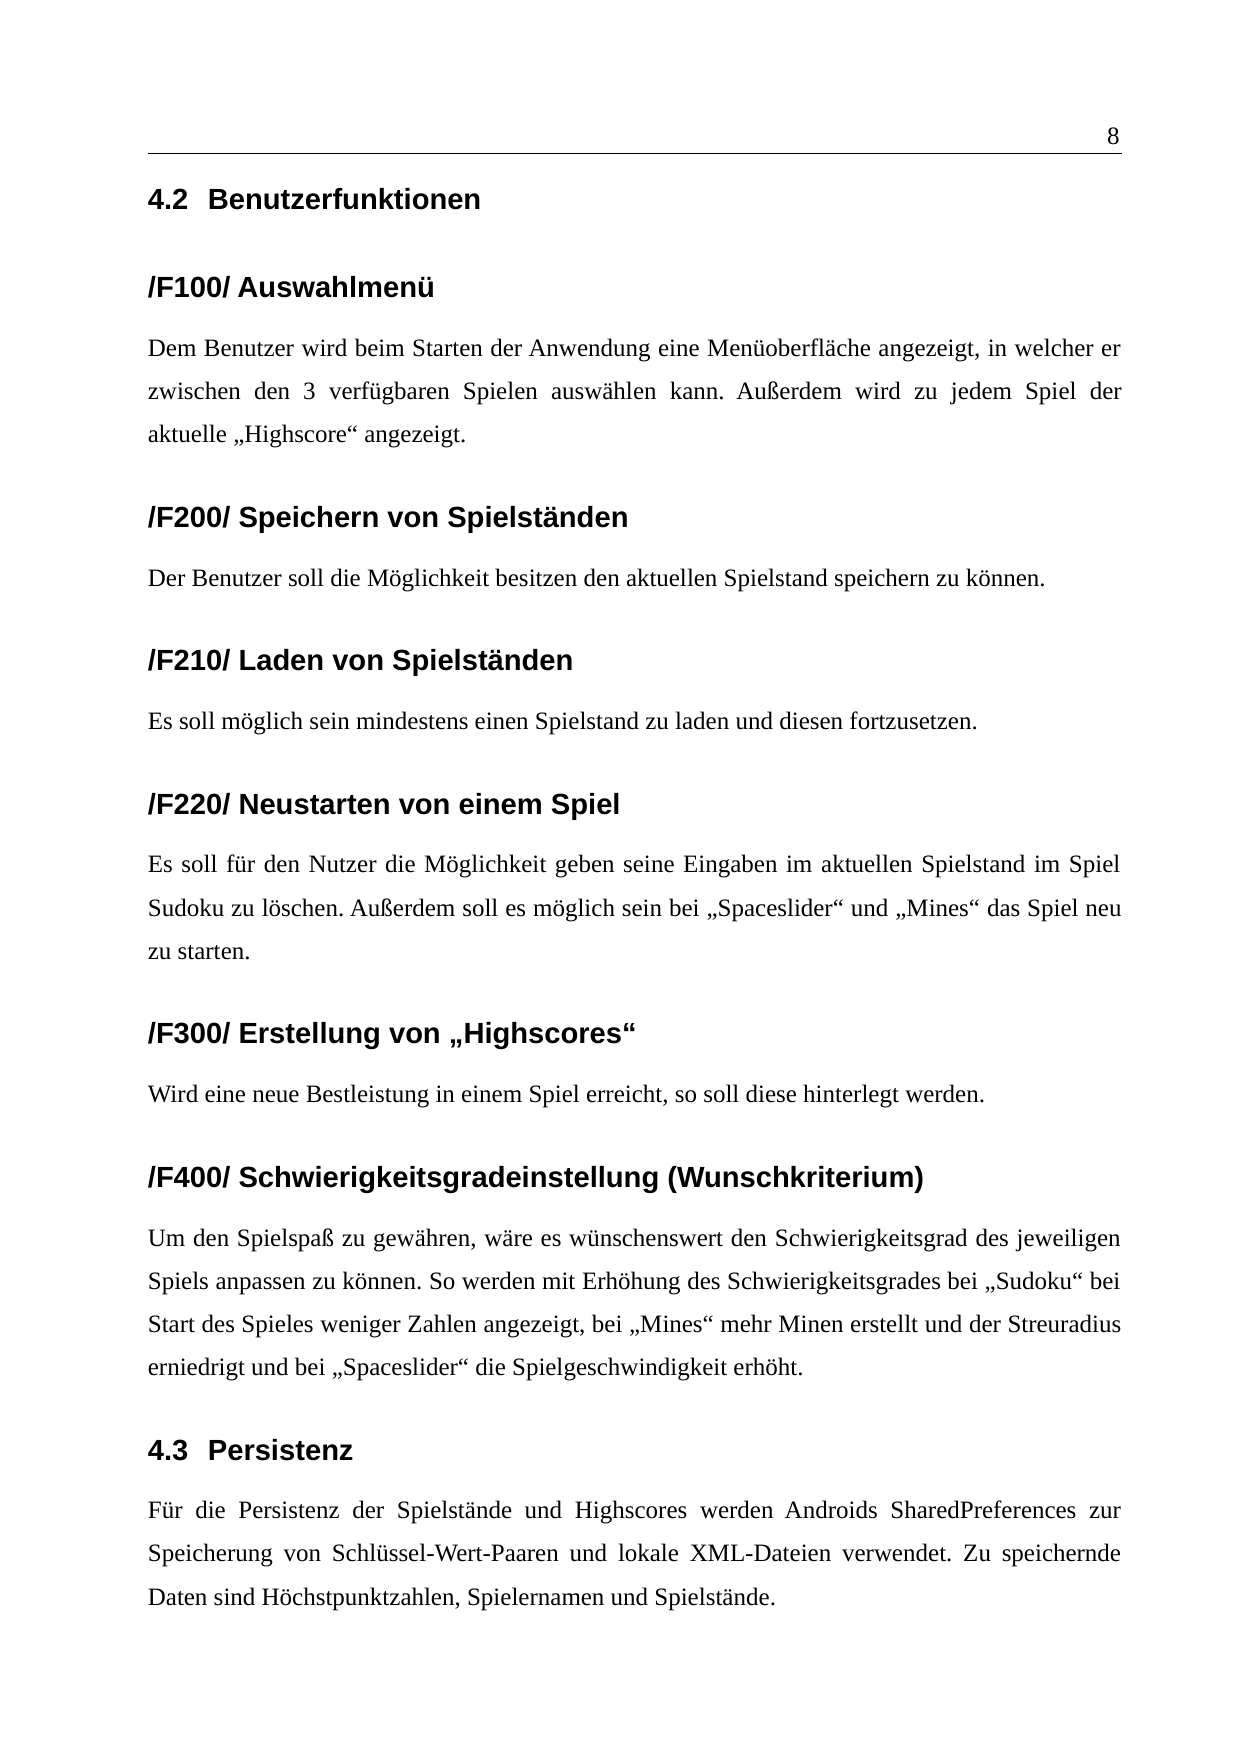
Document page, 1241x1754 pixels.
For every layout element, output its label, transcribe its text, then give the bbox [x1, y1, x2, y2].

text Wird eine neue Bestleistung in einem Spiel erreicht, so soll diese hinterlegt werden. [148, 1079, 1122, 1108]
subtitle /F220/ Neustarten von einem Spiel [148, 787, 1122, 820]
subtitle /F400/ Schwierigkeitsgradeinstellung (Wunschkriterium) [148, 1160, 1122, 1193]
text Dem Benutzer wird beim Starten der Anwendung eine Menüoberfläche angezeigt, in welcher er zwischen den 3 verfügbaren Spielen auswählen kann. Außerdem wird zu jedem Spiel der aktuelle „Highscore“ angezeigt. [148, 333, 1122, 448]
text Es soll für den Nutzer die Möglichkeit geben seine Eingaben im aktuellen Spielstand im Spiel Sudoku zu löschen. Außerdem soll es möglich sein bei „Spaceslider“ und „Mines“ das Spiel neu zu starten. [148, 849, 1122, 964]
subtitle Benutzerfunktionen [148, 182, 1122, 216]
text Der Benutzer soll die Möglichkeit besitzen den aktuellen Spielstand speichern zu können. [148, 563, 1122, 591]
subtitle Persistenz [148, 1433, 1122, 1466]
subtitle /F100/ Auswahlmenü [148, 270, 1122, 304]
text Es soll möglich sein mindestens einen Spielstand zu laden und diesen fortzusetzen. [148, 706, 1122, 735]
subtitle /F210/ Laden von Spielständen [148, 643, 1122, 677]
subtitle /F300/ Erstellung von „Highscores“ [148, 1016, 1122, 1050]
text Um den Spielspaß zu gewähren, wäre es wünschenswert den Schwierigkeitsgrad des jeweiligen Spiels anpassen zu können. So werden mit Erhöhung des Schwierigkeitsgrades bei „Sudoku“ bei Start des Spieles weniger Zahlen angezeigt, bei „Mines“ mehr Minen erstellt und der Streuradius erniedrigt und bei „Spaceslider“ die Spielgeschwindigkeit erhöht. [148, 1223, 1122, 1381]
text Für die Persistenz der Spielstände und Highscores werden Androids SharedPreferences zur Speicherung von Schlüssel-Wert-Paaren und lokale XML-Dateien verwendet. Zu speichernde Daten sind Höchstpunktzahlen, Spielernamen und Spielstände. [148, 1495, 1122, 1610]
subtitle /F200/ Speichern von Spielständen [148, 500, 1122, 533]
